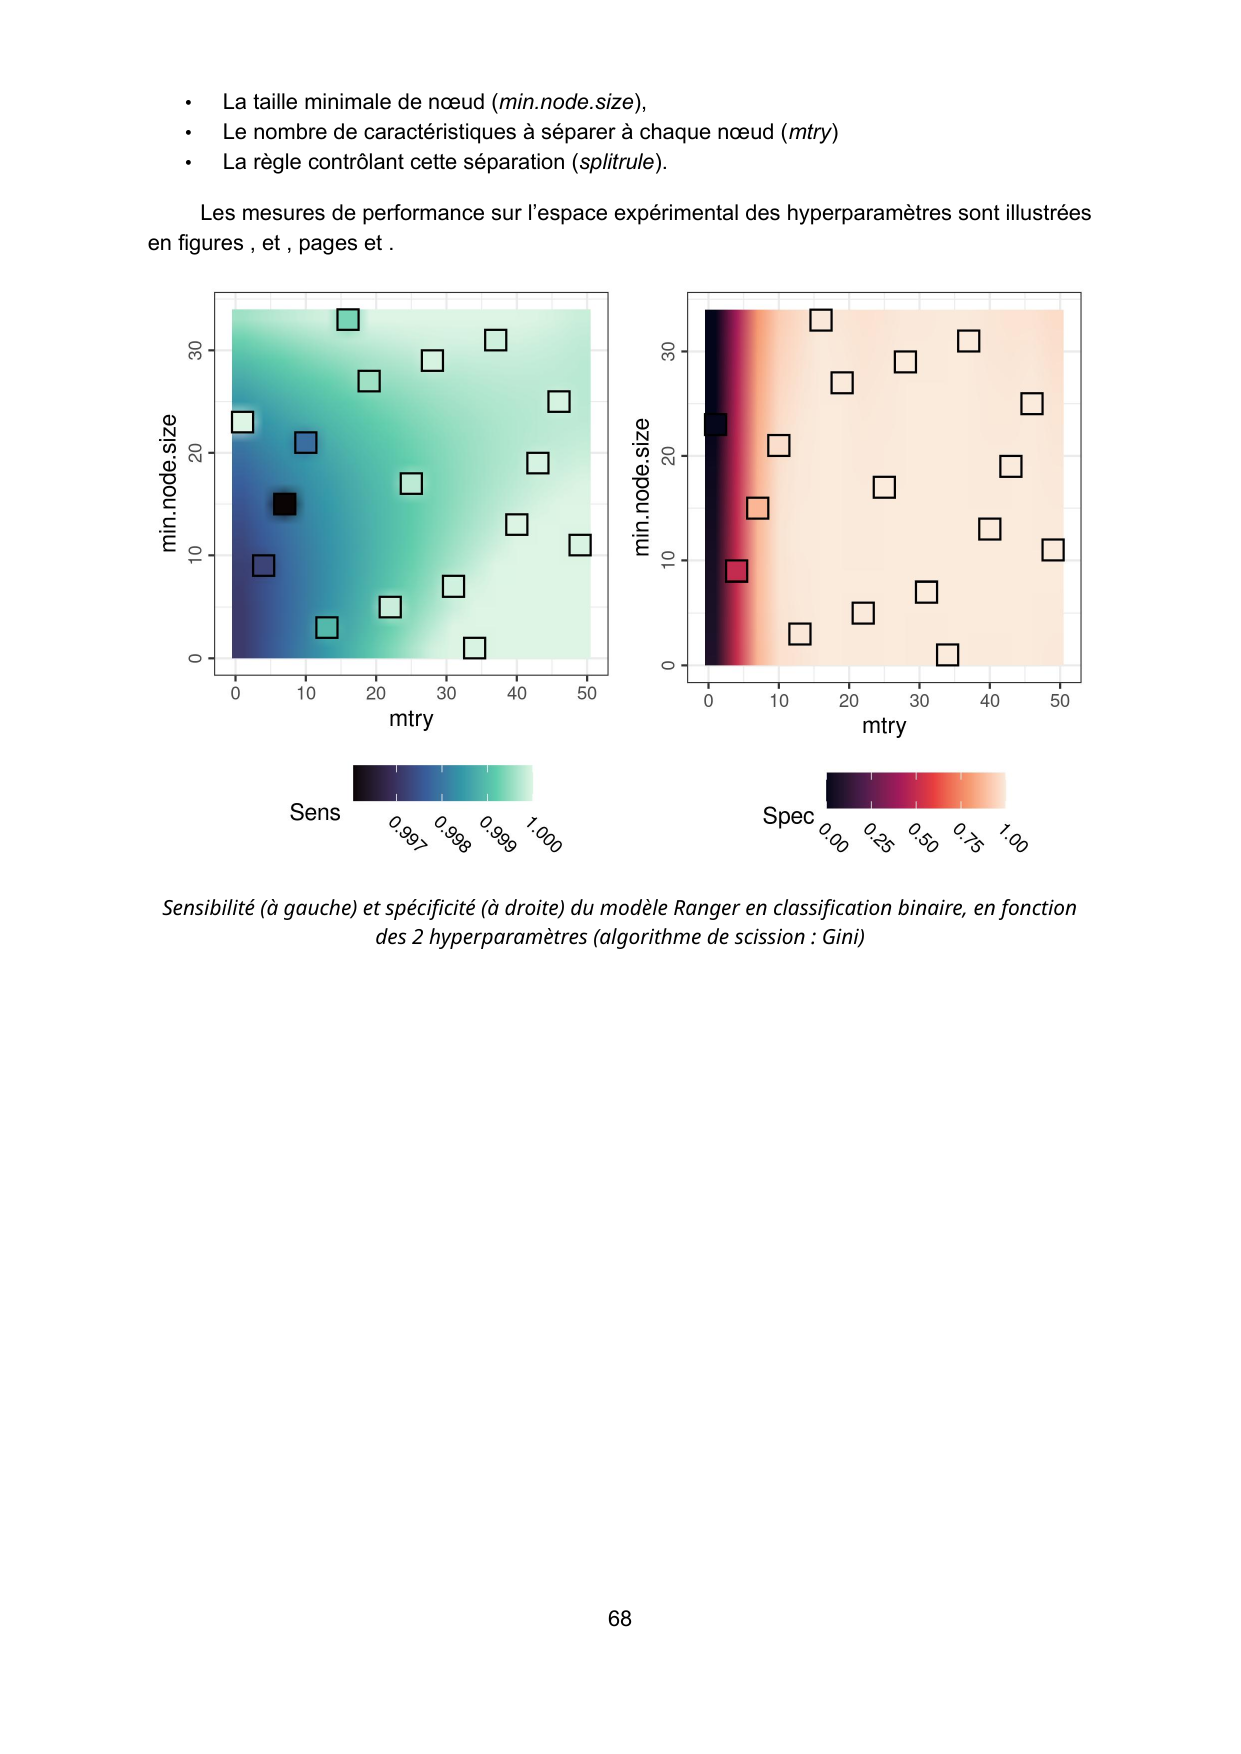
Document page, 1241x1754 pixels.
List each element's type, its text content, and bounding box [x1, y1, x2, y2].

list La taille minimale de nœud (min.node.size), [185, 88, 1093, 114]
list Le nombre de caractéristiques à séparer à chaque nœud (mtry) [185, 119, 1093, 144]
picture [147, 281, 1093, 881]
list La règle contrôlant cette séparation (splitrule). [185, 149, 1093, 174]
text Les mesures de performance sur l’espace expérimental des hyperparamètres sont illustrées en figures , et , pages et . [148, 200, 1093, 255]
text Sensibilité (à gauche) et spécificité (à droite) du modèle Ranger en classification binaire, en fonction des 2 hyperparamètres (algorithme de scission : Gini) [148, 893, 1093, 950]
